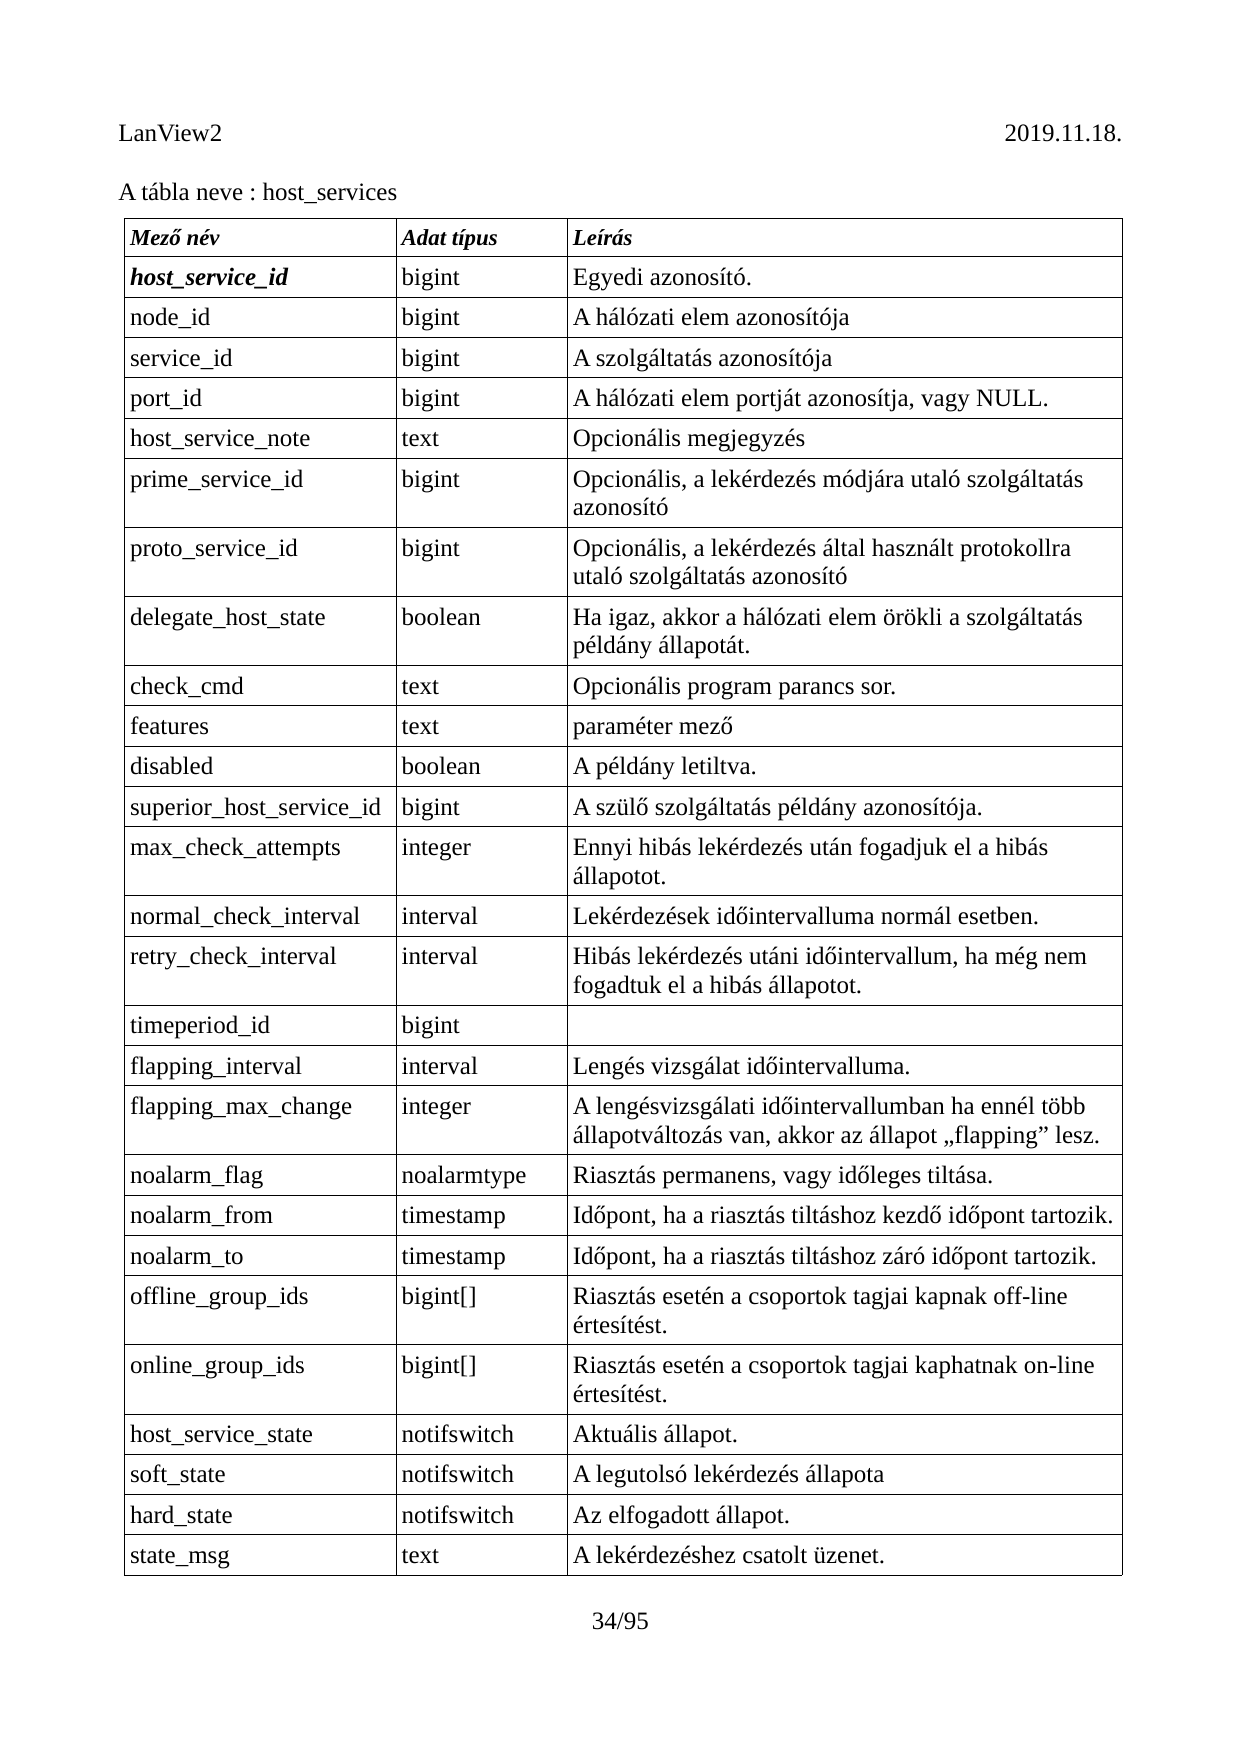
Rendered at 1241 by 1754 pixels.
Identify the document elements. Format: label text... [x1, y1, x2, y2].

table_cell boolean [397, 597, 567, 665]
table_cell Riasztás esetén a csoportok tagjai kapnak off-line értesítést. [568, 1276, 1122, 1344]
table_cell flapping_interval [125, 1046, 396, 1085]
table_cell online_group_ids [125, 1345, 396, 1413]
table_header Leírás [568, 219, 1122, 256]
table_cell paraméter mező [568, 706, 1122, 746]
table_header Mező név [125, 219, 396, 256]
table_cell bigint [397, 1006, 567, 1045]
table_cell delegate_host_state [125, 597, 396, 665]
table_cell Hibás lekérdezés utáni időintervallum, ha még nem fogadtuk el a hibás állapotot. [568, 937, 1122, 1005]
table_cell proto_service_id [125, 528, 396, 596]
table_cell max_check_attempts [125, 827, 396, 895]
table_cell interval [397, 896, 567, 936]
table_cell offline_group_ids [125, 1276, 396, 1344]
table_cell bigint[] [397, 1345, 567, 1413]
table_cell Időpont, ha a riasztás tiltáshoz kezdő időpont tartozik. [568, 1196, 1122, 1235]
table_cell features [125, 706, 396, 746]
table_cell service_id [125, 338, 396, 377]
table_cell text [397, 1535, 567, 1575]
table_cell Opcionális megjegyzés [568, 419, 1122, 458]
table_cell noalarm_from [125, 1196, 396, 1235]
table_cell notifswitch [397, 1495, 567, 1534]
table_cell boolean [397, 747, 567, 786]
table_cell superior_host_service_id [125, 787, 396, 826]
table_cell text [397, 666, 567, 705]
table_cell bigint [397, 528, 567, 596]
table_cell Lengés vizsgálat időintervalluma. [568, 1046, 1122, 1085]
table_cell Opcionális, a lekérdezés módjára utaló szolgáltatás azonosító [568, 459, 1122, 527]
table_cell Riasztás esetén a csoportok tagjai kaphatnak on-line értesítést. [568, 1345, 1122, 1413]
table_cell A szolgáltatás azonosítója [568, 338, 1122, 377]
table_cell flapping_max_change [125, 1086, 396, 1154]
table_cell soft_state [125, 1455, 396, 1494]
table_cell host_service_id [125, 257, 396, 297]
table_cell interval [397, 937, 567, 1005]
table_cell bigint [397, 787, 567, 826]
table_cell bigint [397, 298, 567, 337]
table_cell text [397, 419, 567, 458]
table_cell Opcionális, a lekérdezés által használt protokollra utaló szolgáltatás azonosító [568, 528, 1122, 596]
table_cell normal_check_interval [125, 896, 396, 936]
table_cell bigint[] [397, 1276, 567, 1344]
table_cell Opcionális program parancs sor. [568, 666, 1122, 705]
table_cell Egyedi azonosító. [568, 257, 1122, 297]
table_cell bigint [397, 378, 567, 417]
table_cell hard_state [125, 1495, 396, 1534]
table_cell bigint [397, 338, 567, 377]
table_cell host_service_state [125, 1415, 396, 1454]
table_cell timestamp [397, 1196, 567, 1235]
table_cell notifswitch [397, 1415, 567, 1454]
table_cell A hálózati elem portját azonosítja, vagy NULL. [568, 378, 1122, 417]
table_cell noalarm_to [125, 1236, 396, 1275]
table_cell notifswitch [397, 1455, 567, 1494]
table_cell A lekérdezéshez csatolt üzenet. [568, 1535, 1122, 1575]
table_cell timestamp [397, 1236, 567, 1275]
table_cell check_cmd [125, 666, 396, 705]
table_cell port_id [125, 378, 396, 417]
table_cell Az elfogadott állapot. [568, 1495, 1122, 1534]
table_cell [568, 1006, 1122, 1045]
table_cell Időpont, ha a riasztás tiltáshoz záró időpont tartozik. [568, 1236, 1122, 1275]
table_cell integer [397, 1086, 567, 1154]
table_cell Lekérdezések időintervalluma normál esetben. [568, 896, 1122, 936]
table_cell A legutolsó lekérdezés állapota [568, 1455, 1122, 1494]
table_cell text [397, 706, 567, 746]
table_cell Aktuális állapot. [568, 1415, 1122, 1454]
table_cell state_msg [125, 1535, 396, 1575]
table_cell interval [397, 1046, 567, 1085]
table_cell A lengésvizsgálati időintervallumban ha ennél több állapotváltozás van, akkor az állapot „flapping” lesz. [568, 1086, 1122, 1154]
table_cell Ha igaz, akkor a hálózati elem örökli a szolgáltatás példány állapotát. [568, 597, 1122, 665]
text A tábla neve : host_services [118, 177, 1122, 206]
table_header Adat típus [397, 219, 567, 256]
table_cell integer [397, 827, 567, 895]
table_cell A példány letiltva. [568, 747, 1122, 786]
table_cell Ennyi hibás lekérdezés után fogadjuk el a hibás állapotot. [568, 827, 1122, 895]
table_cell retry_check_interval [125, 937, 396, 1005]
table_cell timeperiod_id [125, 1006, 396, 1045]
table_cell Riasztás permanens, vagy időleges tiltása. [568, 1155, 1122, 1195]
table_cell node_id [125, 298, 396, 337]
table_cell bigint [397, 459, 567, 527]
table_cell noalarmtype [397, 1155, 567, 1195]
table_cell noalarm_flag [125, 1155, 396, 1195]
table_cell A szülő szolgáltatás példány azonosítója. [568, 787, 1122, 826]
table_cell disabled [125, 747, 396, 786]
table_cell prime_service_id [125, 459, 396, 527]
table_cell A hálózati elem azonosítója [568, 298, 1122, 337]
table_cell bigint [397, 257, 567, 297]
table_cell host_service_note [125, 419, 396, 458]
